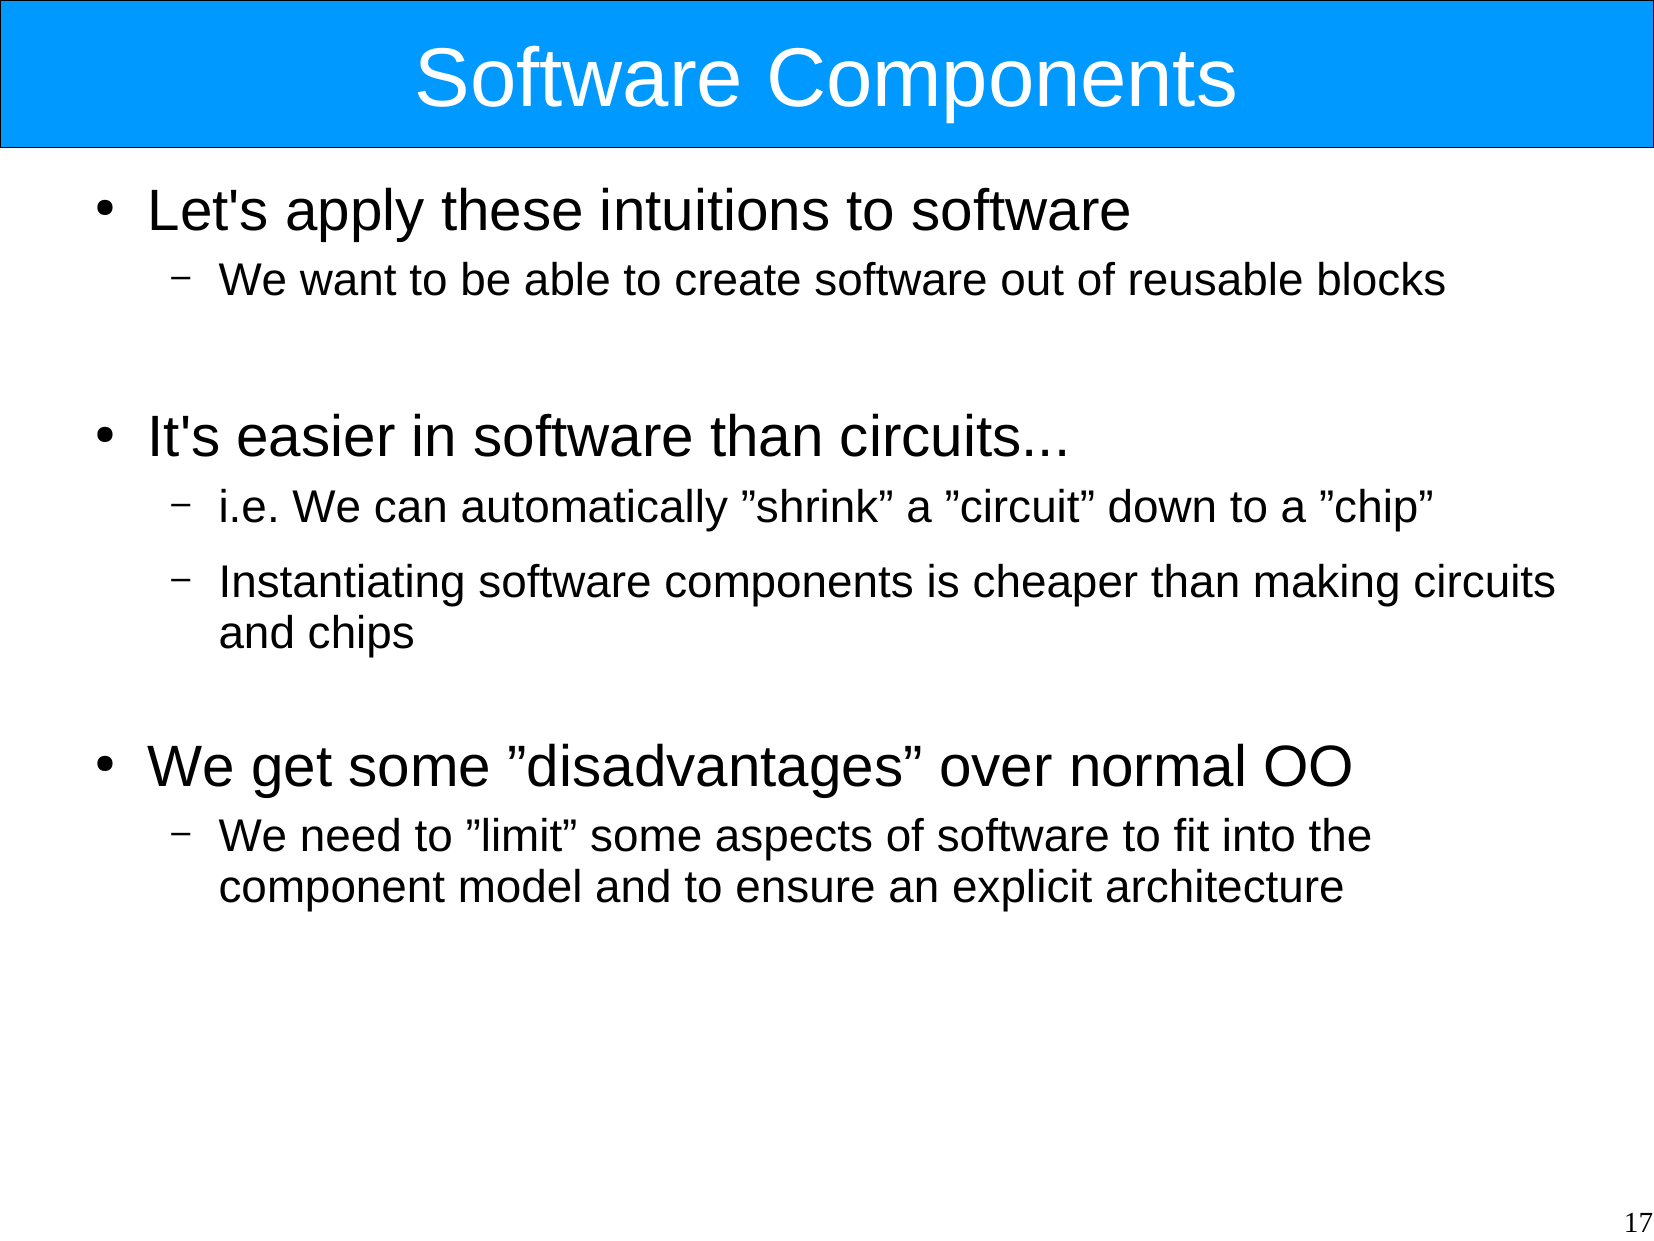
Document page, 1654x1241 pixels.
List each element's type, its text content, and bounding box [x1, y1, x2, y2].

list Let's apply these intuitions to software We want to be able to create software out of reusable blocks It's easier in software than circuits... i.e. We can automatically ”shrink” a ”circuit” down to a ”chip” Instantiating software components is cheaper than making circuits and chips We get some ”disadvantages” over normal OO We need to ”limit” some aspects of software to fit into the component model and to ensure an explicit architecture [76, 177, 1565, 1196]
title Software Components [82, 13, 1571, 142]
